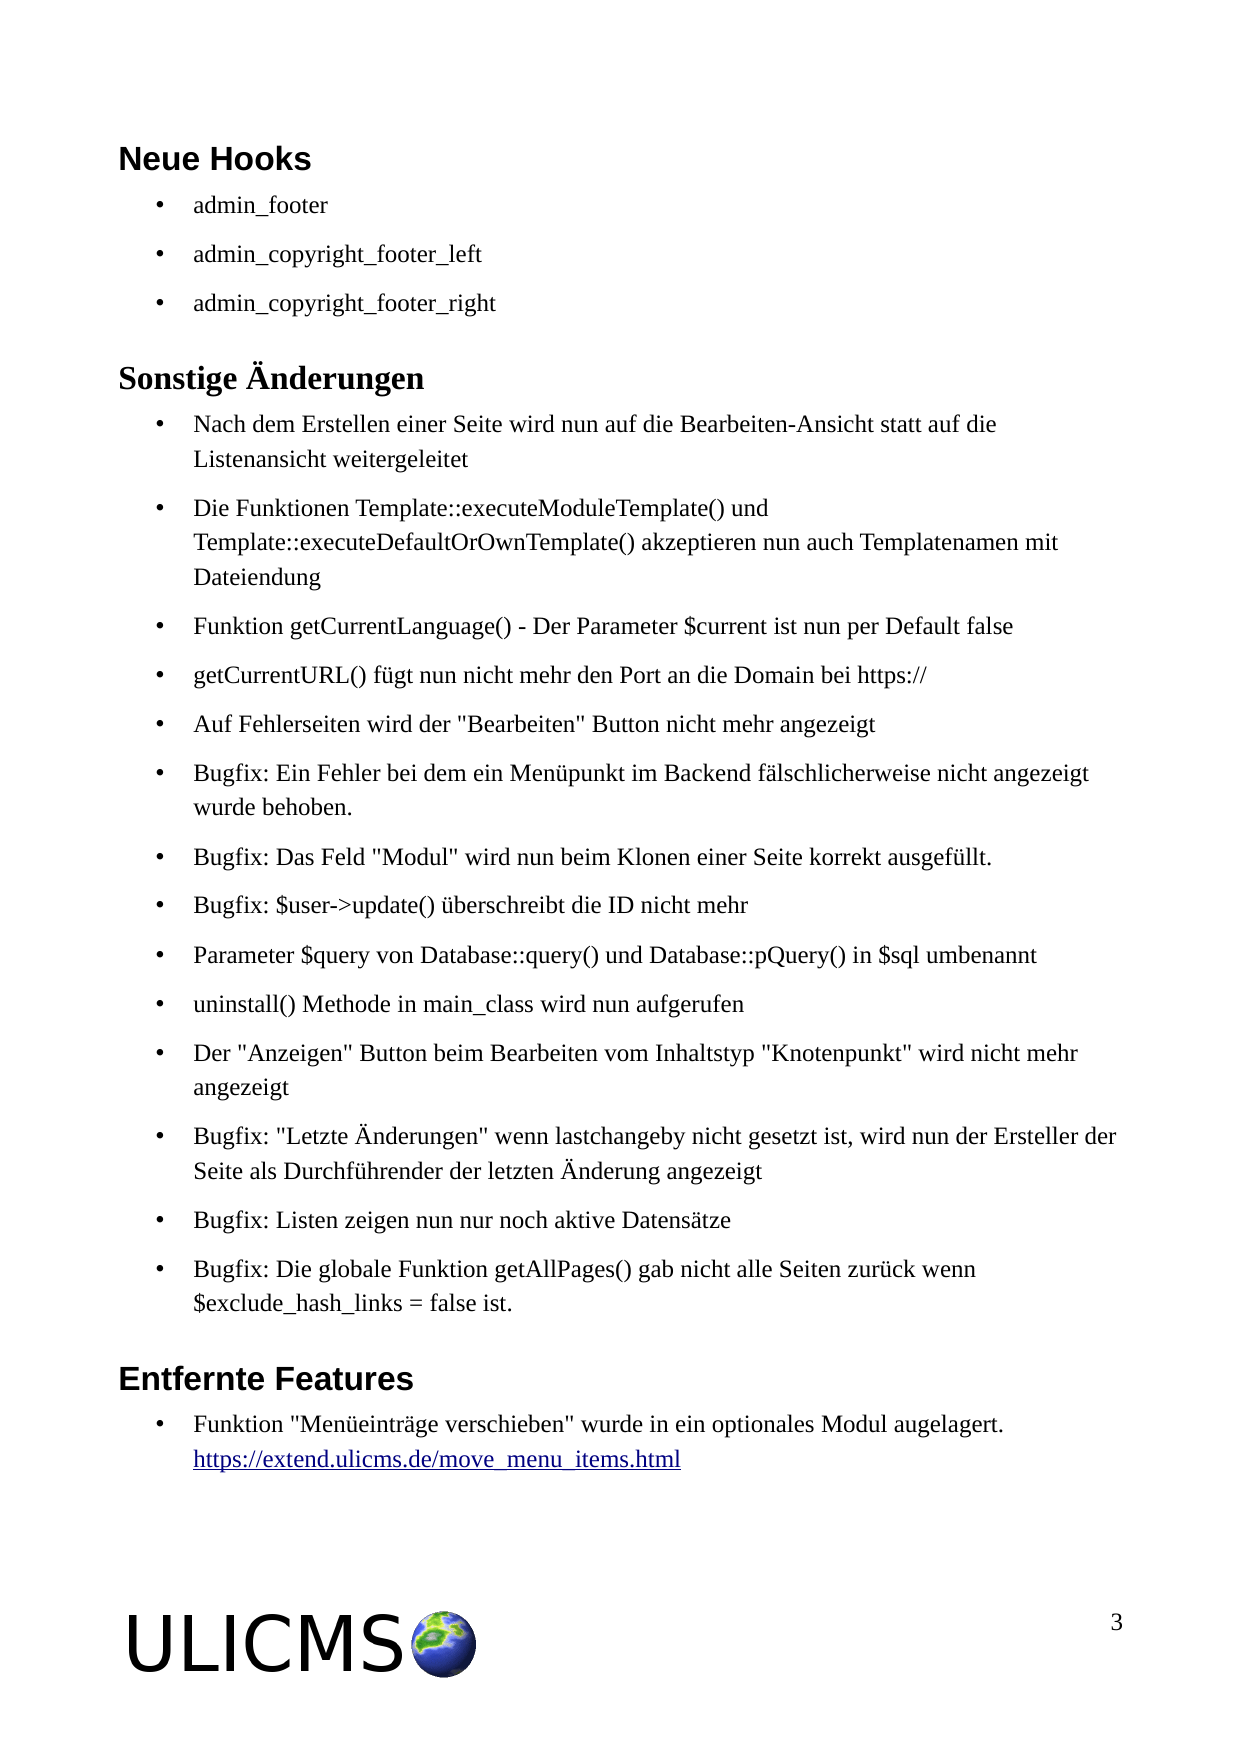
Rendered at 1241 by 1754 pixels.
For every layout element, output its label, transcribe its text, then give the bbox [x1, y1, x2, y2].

list Bugfix: Die globale Funktion getAllPages() gab nicht alle Seiten zurück wenn $exclude_hash_links = false ist. [156, 1254, 1123, 1317]
list admin_copyright_footer_left [156, 239, 1123, 268]
list Parameter $query von Database::query() und Database::pQuery() in $sql umbenannt [156, 940, 1123, 968]
list Bugfix: Ein Fehler bei dem ein Menüpunkt im Backend fälschlicherweise nicht angezeigt wurde behoben. [156, 758, 1123, 821]
list Auf Fehlerseiten wird der "Bearbeiten" Button nicht mehr angezeigt [156, 709, 1123, 738]
picture [118, 1607, 479, 1681]
list Die Funktionen Template::executeModuleTemplate() und Template::executeDefaultOrOwnTemplate() akzeptieren nun auch Templatenamen mit Dateiendung [156, 493, 1123, 591]
list admin_copyright_footer_right [156, 288, 1123, 317]
subtitle Neue Hooks [118, 139, 1123, 178]
subtitle Sonstige Änderungen [118, 358, 1123, 397]
subtitle Entfernte Features [118, 1358, 1123, 1397]
list Bugfix: Das Feld "Modul" wird nun beim Klonen einer Seite korrekt ausgefüllt. [156, 842, 1123, 870]
list Funktion "Menüeinträge verschieben" wurde in ein optionales Modul augelagert. https://extend.ulicms.de/move_menu_items.html [156, 1409, 1123, 1473]
list getCurrentURL() fügt nun nicht mehr den Port an die Domain bei https:// [156, 660, 1123, 689]
list uninstall() Methode in main_class wird nun aufgerufen [156, 989, 1123, 1017]
list Nach dem Erstellen einer Seite wird nun auf die Bearbeiten-Ansicht statt auf die Listenansicht weitergeleitet [156, 409, 1123, 472]
list admin_footer [156, 190, 1123, 219]
list Bugfix: "Letzte Änderungen" wenn lastchangeby nicht gesetzt ist, wird nun der Ersteller der Seite als Durchführender der letzten Änderung angezeigt [156, 1121, 1123, 1184]
list Funktion getCurrentLanguage() - Der Parameter $current ist nun per Default false [156, 611, 1123, 639]
list Bugfix: $user->update() überschreibt die ID nicht mehr [156, 891, 1123, 919]
list Bugfix: Listen zeigen nun nur noch aktive Datensätze [156, 1205, 1123, 1234]
list Der "Anzeigen" Button beim Bearbeiten vom Inhaltstyp "Knotenpunkt" wird nicht mehr angezeigt [156, 1038, 1123, 1101]
